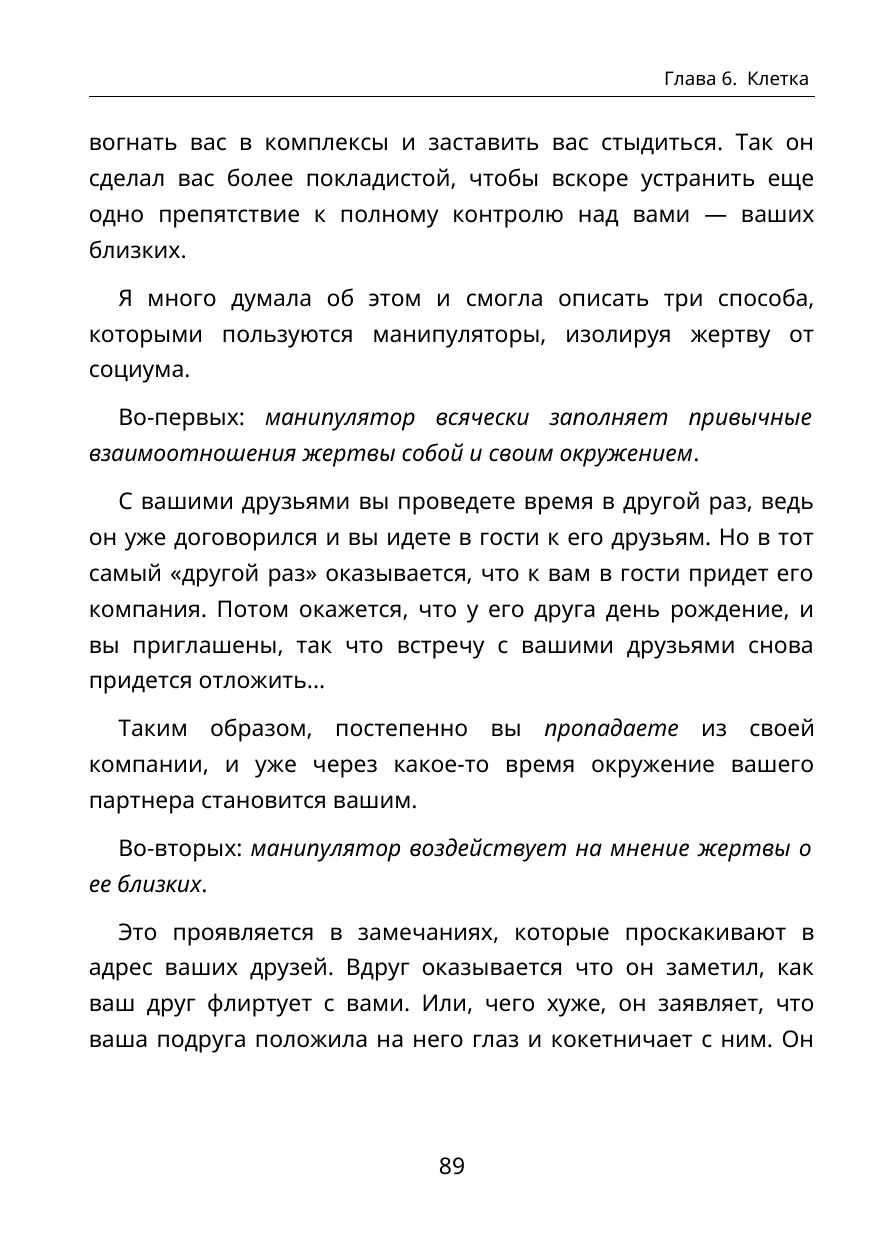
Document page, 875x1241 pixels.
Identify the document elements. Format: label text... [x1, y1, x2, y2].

text Я много думала об этом и смогла описать три способа, которыми пользуются манипуляторы, изолируя жертву от социума. [88, 282, 815, 385]
text Это проявляется в замечаниях, которые проскакивают в адрес ваших друзей. Вдруг оказывается что он заметил, как ваш друг флиртует с вами. Или, чего хуже, он заявляет, что ваша подруга положила на него глаз и кокетничает с ним. Он [88, 915, 815, 1054]
text вогнать вас в комплексы и заставить вас стыдиться. Так он сделал вас более покладистой, чтобы вскоре устранить еще одно препятствие к полному контролю над вами — ваших близких. [88, 126, 815, 265]
text Во-первых: манипулятор всячески заполняет привычные взаимоотношения жертвы собой и своим окружением. [88, 401, 815, 468]
text С вашими друзьями вы проведете время в другой раз, ведь он уже договорился и вы идете в гости к его друзьям. Но в тот самый «другой раз» оказывается, что к вам в гости придет его компания. Потом окажется, что у его друга день рождение, и вы приглашены, так что встречу с вашими друзьями снова придется отложить... [88, 485, 815, 696]
text Во-вторых: манипулятор воздействует на мнение жертвы о ее близких. [88, 832, 815, 899]
text Таким образом, постепенно вы пропадаете из своей компании, и уже через какое-то время окружение вашего партнера становится вашим. [88, 712, 815, 815]
